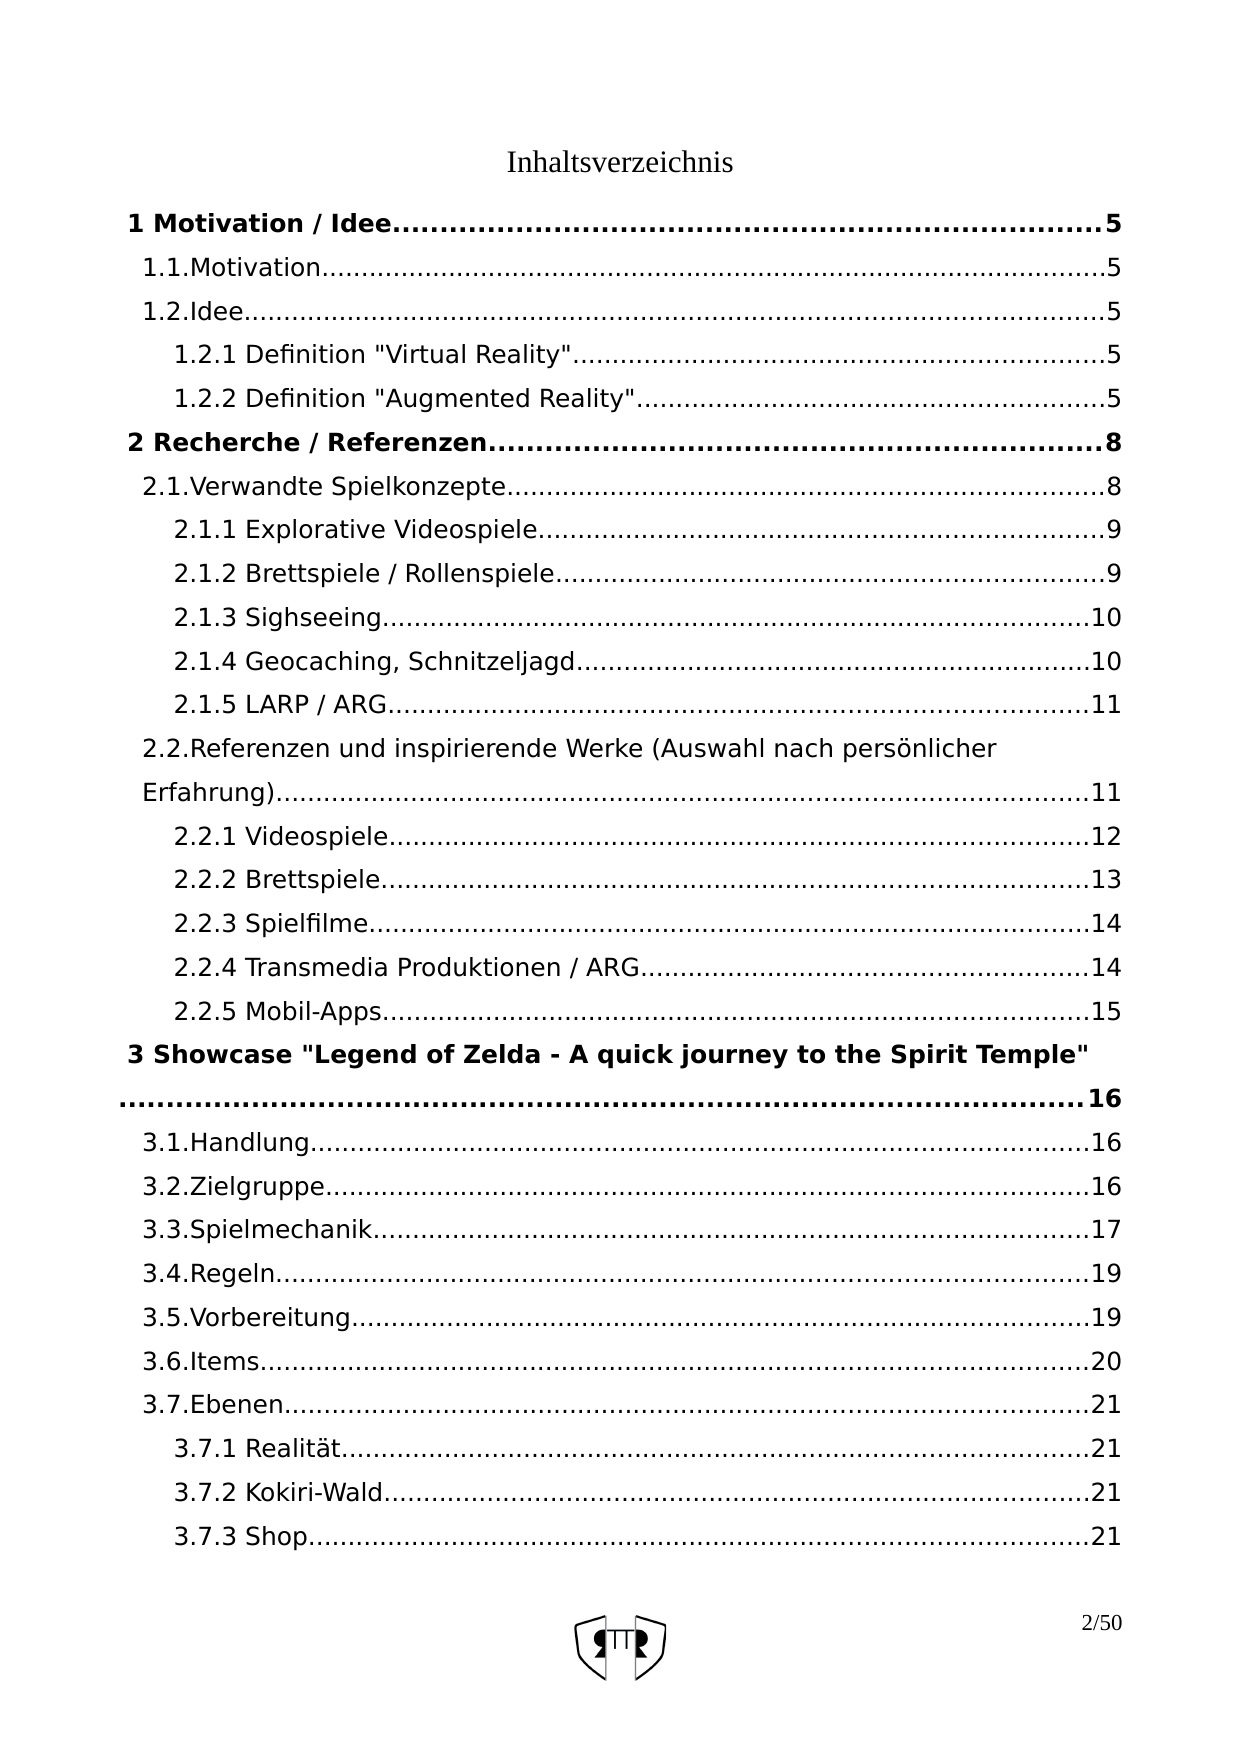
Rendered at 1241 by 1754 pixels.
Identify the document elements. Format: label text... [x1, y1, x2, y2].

text 2.2.3 Spielfilme 14 [165, 909, 1122, 939]
text 1.1.Motivation 5 [142, 253, 1122, 282]
text 3 Showcase "Legend of Zelda - A quick journey to the Spirit Temple" 16 [118, 1041, 1122, 1114]
text 1.2.Idee 5 [142, 297, 1122, 326]
subtitle Inhaltsverzeichnis [118, 143, 1122, 179]
text 1.2.1 Definition "Virtual Reality" 5 [165, 341, 1122, 370]
text 3.4.Regeln 19 [142, 1259, 1122, 1289]
text 2 Recherche / Referenzen 8 [118, 428, 1122, 457]
text 3.7.2 Kokiri-Wald 21 [165, 1478, 1122, 1507]
text 2.1.5 LARP / ARG 11 [165, 691, 1122, 720]
text 2.1.2 Brettspiele / Rollenspiele 9 [165, 559, 1122, 589]
text 3.7.1 Realität 21 [165, 1434, 1122, 1464]
text 2.2.1 Videospiele 12 [165, 822, 1122, 851]
text 3.6.Items 20 [142, 1347, 1122, 1376]
text 3.5.Vorbereitung 19 [142, 1303, 1122, 1332]
text 2.1.Verwandte Spielkonzepte 8 [142, 472, 1122, 501]
text 3.3.Spielmechanik 17 [142, 1216, 1122, 1245]
text 2.1.4 Geocaching, Schnitzeljagd 10 [165, 647, 1122, 676]
text 1 Motivation / Idee 5 [118, 209, 1122, 239]
text 2.2.5 Mobil-Apps 15 [165, 997, 1122, 1026]
text 2.1.1 Explorative Videospiele 9 [165, 516, 1122, 545]
text 2.2.Referenzen und inspirierende Werke (Auswahl nach persönlicher Erfahrung) 11 [142, 734, 1122, 807]
text 3.7.3 Shop 21 [165, 1522, 1122, 1551]
text 3.1.Handlung 16 [142, 1128, 1122, 1157]
text 2.1.3 Sighseeing 10 [165, 603, 1122, 632]
text 3.7.Ebenen 21 [142, 1391, 1122, 1420]
text 1.2.2 Definition "Augmented Reality" 5 [165, 384, 1122, 414]
text 3.2.Zielgruppe 16 [142, 1172, 1122, 1201]
text 2.2.4 Transmedia Produktionen / ARG 14 [165, 953, 1122, 982]
text 2.2.2 Brettspiele 13 [165, 866, 1122, 895]
picture [574, 1615, 667, 1681]
